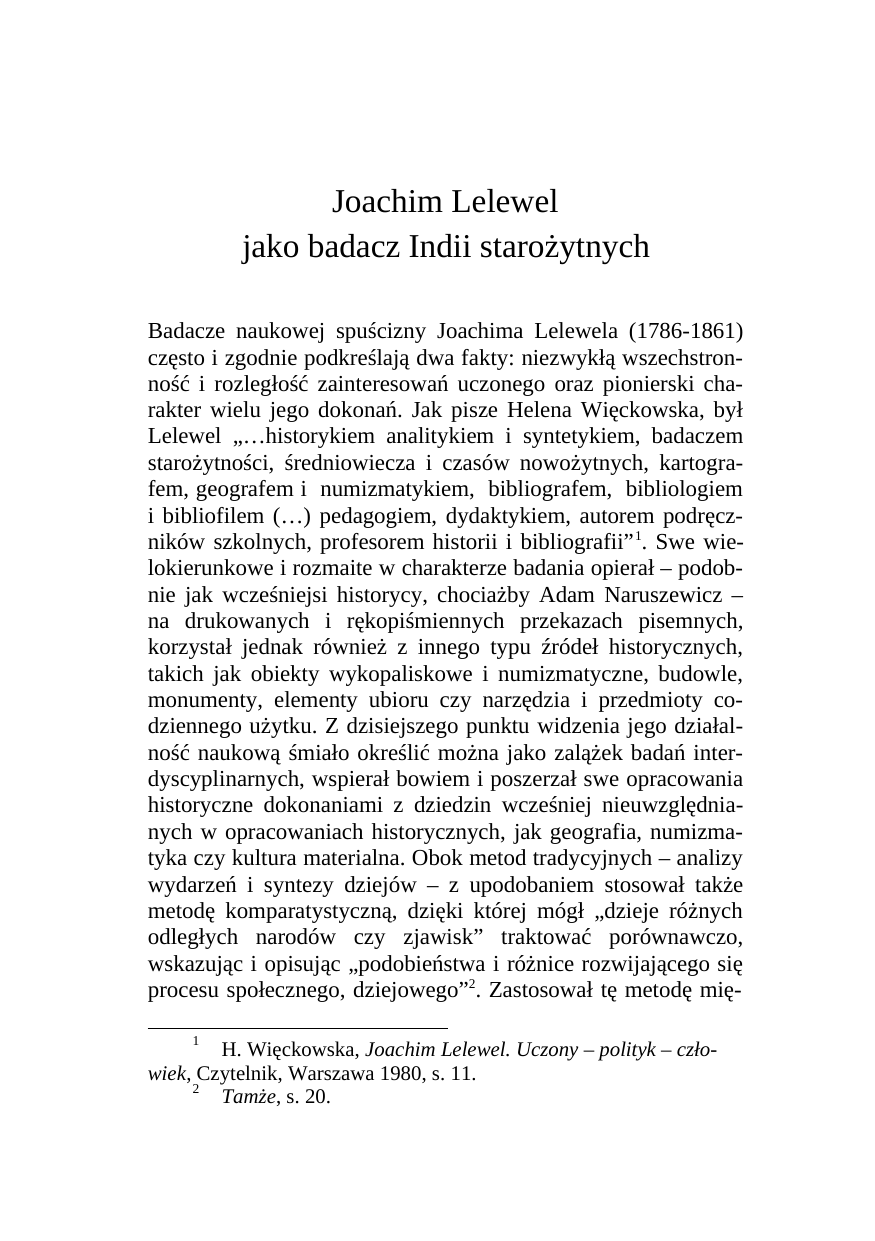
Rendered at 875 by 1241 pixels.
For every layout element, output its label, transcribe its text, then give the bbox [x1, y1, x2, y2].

text Joachim Lelewel [42, 182, 848, 220]
text jako badacz Indii starożytnych [242, 226, 868, 264]
text 2 Tamże, s. 20. [192, 1084, 868, 1109]
text Badacze naukowej spuścizny Joachima Lelewela (1786-1861) często i zgodnie podkreślają dwa fakty: niezwykłą wszechstron- ność i rozległość zainteresowań uczonego oraz pionierski cha- rakter wielu jego dokonań. Jak pisze Helena Więckowska, był Lelewel „…historykiem analitykiem i syntetykiem, badaczem starożytności, średniowiecza i czasów nowożytnych, kartogra- fem, geografem i numizmatykiem, bibliografem, bibliologiem i bibliofilem (…) pedagogiem, dydaktykiem, autorem podręcz- ników szkolnych, profesorem historii i bibliografii”1. Swe wie- lokierunkowe i rozmaite w charakterze badania opierał – podob- nie jak wcześniejsi historycy, chociażby Adam Naruszewicz – na drukowanych i rękopiśmiennych przekazach pisemnych, korzystał jednak również z innego typu źródeł historycznych, takich jak obiekty wykopaliskowe i numizmatyczne, budowle, monumenty, elementy ubioru czy narzędzia i przedmioty co- dziennego użytku. Z dzisiejszego punktu widzenia jego działal- ność naukową śmiało określić można jako zalążek badań inter- dyscyplinarnych, wspierał bowiem i poszerzał swe opracowania historyczne dokonaniami z dziedzin wcześniej nieuwzględnia- nych w opracowaniach historycznych, jak geografia, numizma- tyka czy kultura materialna. Obok metod tradycyjnych – analizy wydarzeń i syntezy dziejów – z upodobaniem stosował także metodę komparatystyczną, dzięki której mógł „dzieje różnych odległych narodów czy zjawisk” traktować porównawczo, wskazując i opisując „podobieństwa i różnice rozwijającego się procesu społecznego, dziejowego”2. Zastosował tę metodę mię- [148, 317, 744, 1002]
text 1 H. Więckowska, Joachim Lelewel. Uczony – polityk – czło- wiek, Czytelnik, Warszawa 1980, s. 11. [148, 1027, 725, 1084]
